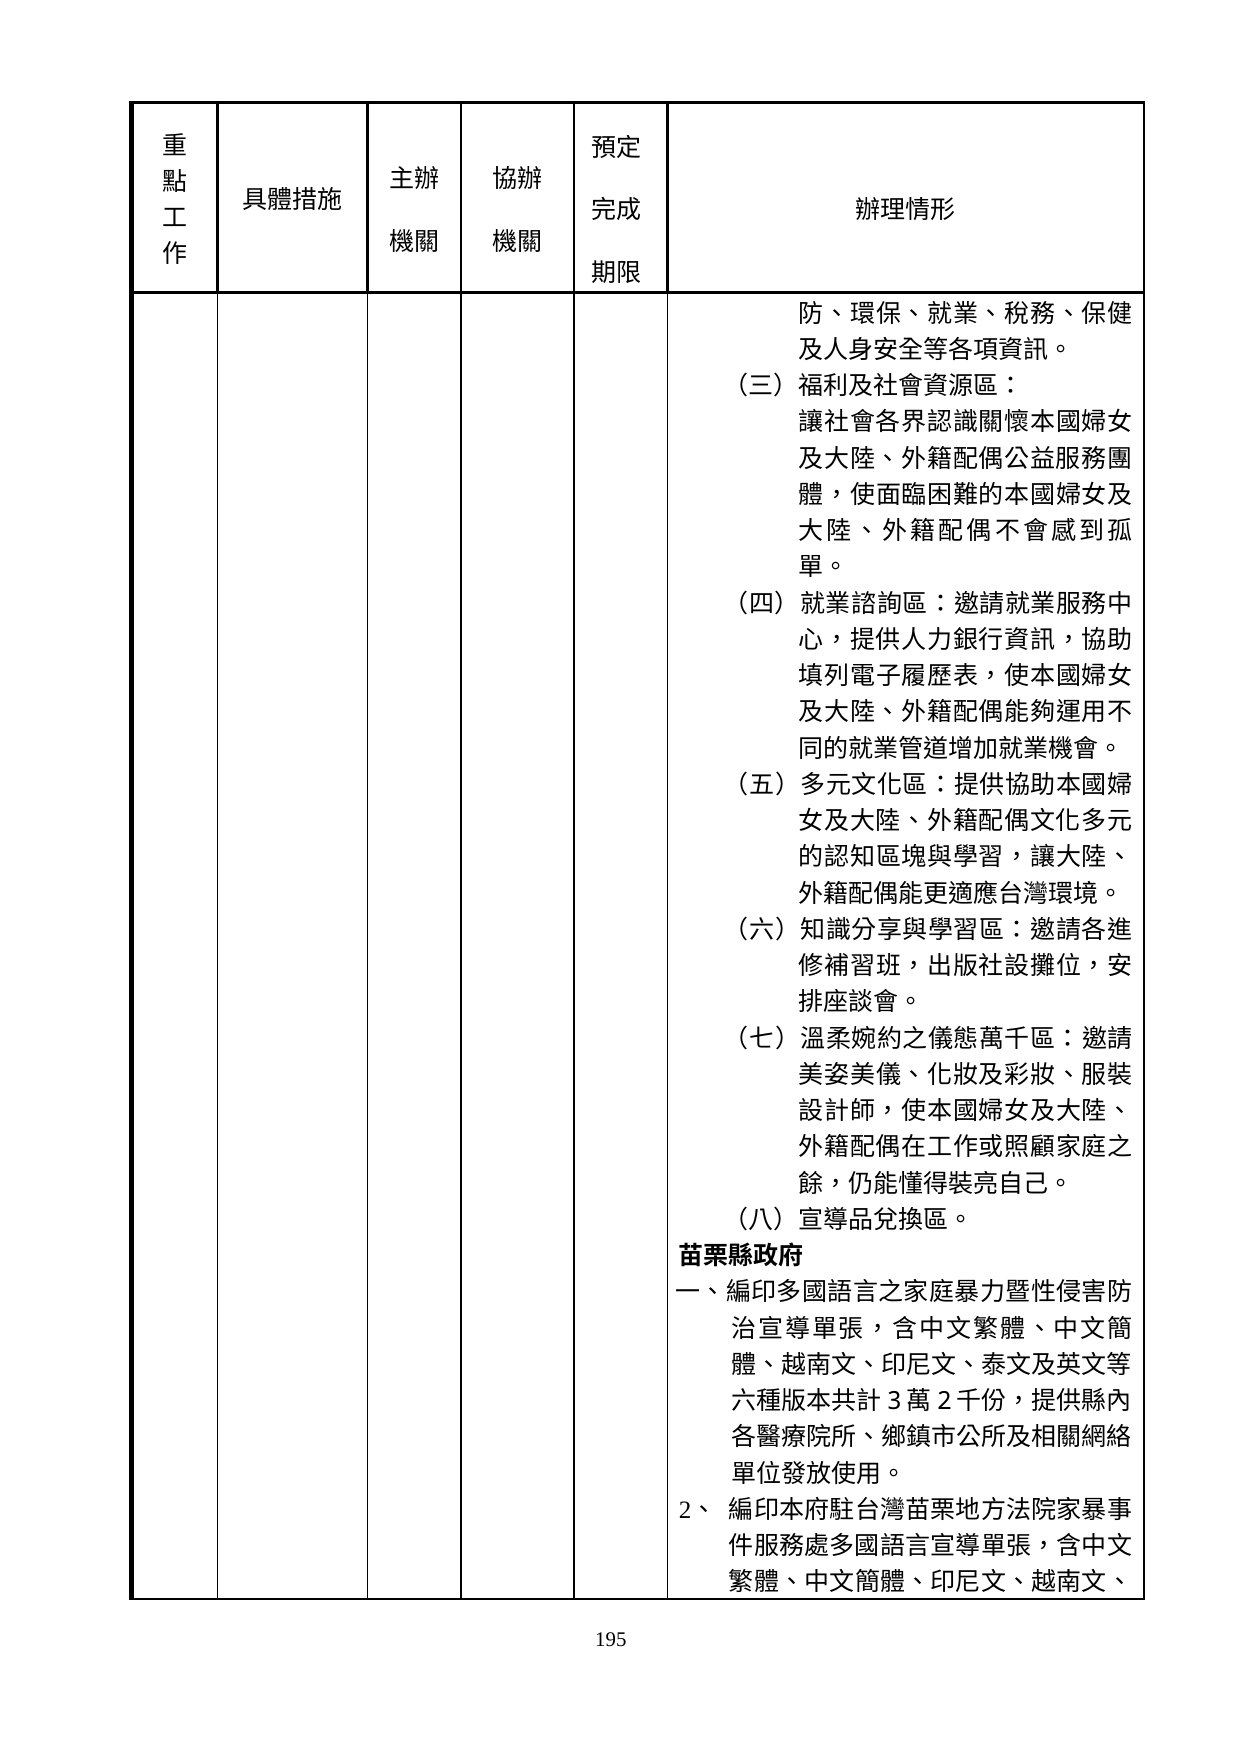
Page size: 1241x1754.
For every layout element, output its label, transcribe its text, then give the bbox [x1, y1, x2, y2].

table_cell [218, 294, 367, 1598]
table_cell 防、環保、就業、稅務、保健及人身安全等各項資訊。 （三）福利及社會資源區： 讓社會各界認識關懷本國婦女及大陸、外籍配偶公益服務團體，使面臨困難的本國婦女及大陸、外籍配偶不會感到孤單。 （四）就業諮詢區：邀請就業服務中心，提供人力銀行資訊，協助填列電子履歷表，使本國婦女及大陸、外籍配偶能夠運用不同的就業管道增加就業機會。 （五）多元文化區：提供協助本國婦女及大陸、外籍配偶文化多元的認知區塊與學習，讓大陸、外籍配偶能更適應台灣環境。 （六）知識分享與學習區：邀請各進修補習班，出版社設攤位，安排座談會。 （七）溫柔婉約之儀態萬千區：邀請美姿美儀、化妝及彩妝、服裝設計師，使本國婦女及大陸、外籍配偶在工作或照顧家庭之餘，仍能懂得裝亮自己。 （八）宣導品兌換區。 苗栗縣政府 一、編印多國語言之家庭暴力暨性侵害防治宣導單張，含中文繁體、中文簡體、越南文、印尼文、泰文及英文等六種版本共計3萬2千份，提供縣內各醫療院所、鄉鎮市公所及相關網絡單位發放使用。 編印本府駐台灣苗栗地方法院家暴事件服務處多國語言宣導單張，含中文繁體、中文簡體、印尼文、越南文、 [668, 294, 1143, 1598]
table_cell [134, 294, 217, 1598]
table_cell [368, 294, 460, 1598]
table_header 主辦 機關 [369, 104, 460, 291]
table_header 辦理情形 [669, 104, 1143, 291]
table_header 預定完成期限 [575, 104, 666, 291]
table_cell [575, 294, 667, 1598]
table_header 協辦 機關 [462, 104, 573, 291]
table_cell [462, 294, 573, 1598]
table_header 具體措施 [219, 104, 366, 291]
table_header 重點工作 [134, 104, 216, 291]
